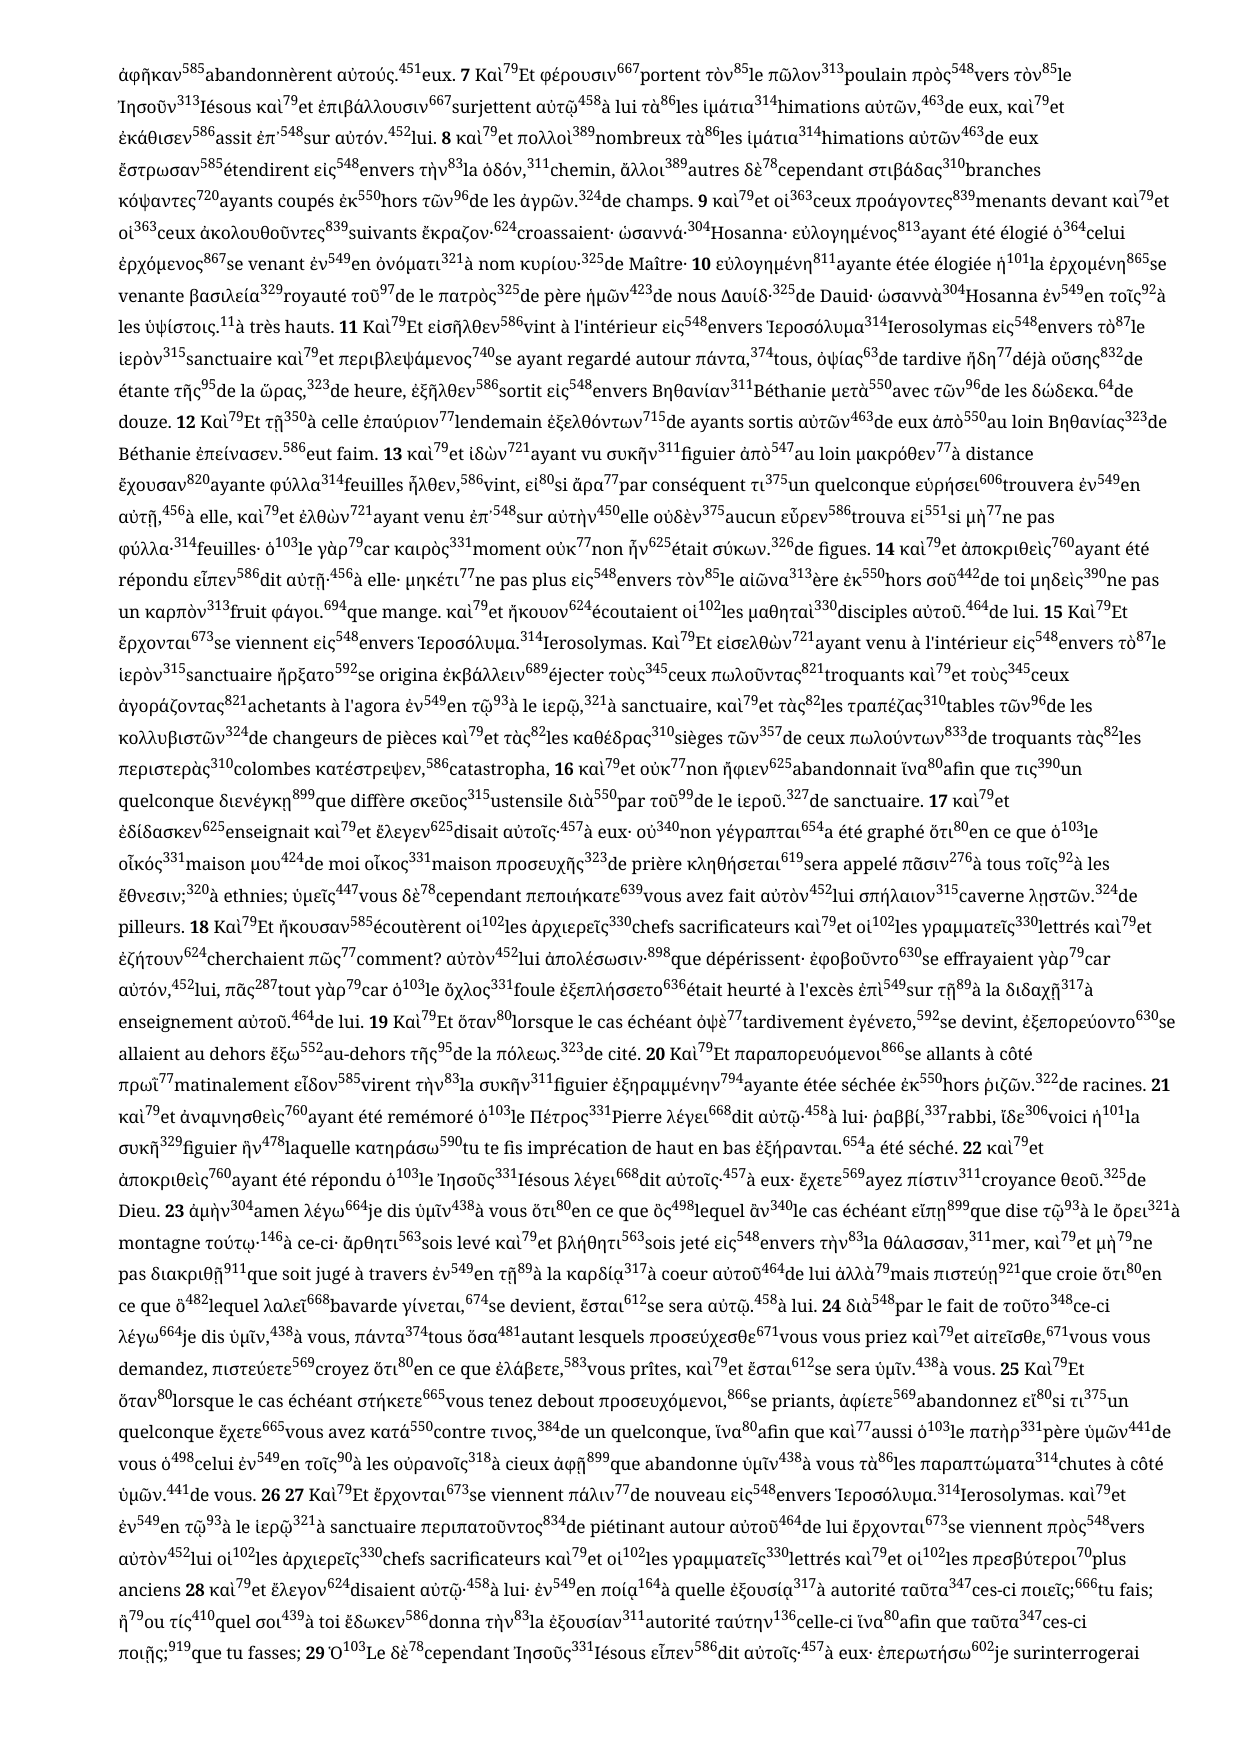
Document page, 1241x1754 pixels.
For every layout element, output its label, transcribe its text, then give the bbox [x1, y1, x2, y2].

text 1 Καὶ79Et ὅτε80lorsque ἐγγίζουσιν667approchent εἰς548envers Ἱεροσόλυμα314Ierosolymas εἰς548envers Βηθφαγὴ311Bethphagé καὶ79et Βηθανίαν311Béthanie πρὸς548vers τὸ87le ὄρος315montagne τῶν94de les ἐλαιῶν,322de oliviers, ἀποστέλλει668envoie δύο52deux τῶν96de les μαθητῶν324de disciples αὐτοῦ464de lui 2 καὶ79et λέγει668dit αὐτοῖς·457à eux· ὑπάγετε569dirigez en arrière εἰς548envers τὴν83la κώμην311village τὴν344celle κατέναντι552en contre face ὑμῶν,441de vous, καὶ79et εὐθὺς77directement εἰσπορευόμενοι866se allants à l'intérieur εἰς548envers αὐτὴν450elle εὑρήσετε603vous trouverez πῶλον313poulain δεδεμένον796ayant été lié ἐφ᾽548sur ὃν480lequel οὐδεὶς390aucun ἀνθρώπων324de êtres humains οὔπω77non encore ἐκάθισεν·586assit· λύσατε553déliez αὐτὸν452lui καὶ79et φέρετε.569portez. 3 καὶ79et ἐάν80si le cas échéant τις390un quelconque ὑμῖν438à vous εἴπῃ·899que dise· τί399quel ποιεῖτε665vous faites τοῦτο;348ce-ci; εἴπατε·553dites· ὅτι80en ce que ὁ103le κύριος331Maître αὐτοῦ464de lui χρείαν311besoin ἔχει,668a, καὶ79et εὐθὺς77directement αὐτὸν452lui ἀποστέλλει668envoie πάλιν77de nouveau ὧδε.77ici. 4 Καὶ79Et ἀπῆλθον585éloignèrent καὶ79et εὗρον585trouvèrent πῶλον313poulain δεδεμένον796ayant été lié πρὸς548vers τὴν83la θύραν311porte ἔξω77au-dehors ἐπὶ550sur τοῦ99de le ἀμφόδου327de contour du chemin καὶ79et λύουσιν667délient αὐτόν.452lui. 5 καί79et τινες389des quelconques τῶν357de ceux ἐκεῖ77là ἑστηκότων777de ayants dressés ἔλεγον624disaient αὐτοῖς·457à eux· τί399quel ποιεῖτε665vous faites λύοντες839déliants τὸν85le πῶλον;313poulain; 6 οἱ468ceux δὲ78cependant εἶπαν585dirent αὐτοῖς457à eux καθὼς77de haut en bas comme εἶπεν586dit ὁ103le Ἰησοῦς,331Iésous, καὶ79et ἀφῆκαν585abandonnèrent αὐτούς.451eux. 7 Καὶ79Et φέρουσιν667portent τὸν85le πῶλον313poulain πρὸς548vers τὸν85le Ἰησοῦν313Iésous καὶ79et ἐπιβάλλουσιν667surjettent αὐτῷ458à lui τὰ86les ἱμάτια314himations αὐτῶν,463de eux, καὶ79et ἐκάθισεν586assit ἐπ᾽548sur αὐτόν.452lui. 8 καὶ79et πολλοὶ389nombreux τὰ86les ἱμάτια314himations αὐτῶν463de eux ἔστρωσαν585étendirent εἰς548envers τὴν83la ὁδόν,311chemin, ἄλλοι389autres δὲ78cependant στιβάδας310branches κόψαντες720ayants coupés ἐκ550hors τῶν96de les ἀγρῶν.324de champs. 9 καὶ79et οἱ363ceux προάγοντες839menants devant καὶ79et οἱ363ceux ἀκολουθοῦντες839suivants ἔκραζον·624croassaient· ὡσαννά·304Hosanna· εὐλογημένος813ayant été élogié ὁ364celui ἐρχόμενος867se venant ἐν549en ὀνόματι321à nom κυρίου·325de Maître· 10 εὐλογημένη811ayante étée élogiée ἡ101la ἐρχομένη865se venante βασιλεία329royauté τοῦ97de le πατρὸς325de père ἡμῶν423de nous Δαυίδ·325de Dauid· ὡσαννὰ304Hosanna ἐν549en τοῖς92à les ὑψίστοις.11à très hauts. 11 Καὶ79Et εἰσῆλθεν586vint à l'intérieur εἰς548envers Ἱεροσόλυμα314Ierosolymas εἰς548envers τὸ87le ἱερὸν315sanctuaire καὶ79et περιβλεψάμενος740se ayant regardé autour πάντα,374tous, ὀψίας63de tardive ἤδη77déjà οὔσης832de étante τῆς95de la ὥρας,323de heure, ἐξῆλθεν586sortit εἰς548envers Βηθανίαν311Béthanie μετὰ550avec τῶν96de les δώδεκα.64de douze. 12 Καὶ79Et τῇ350à celle ἐπαύριον77lendemain ἐξελθόντων715de ayants sortis αὐτῶν463de eux ἀπὸ550au loin Βηθανίας323de Béthanie ἐπείνασεν.586eut faim. 13 καὶ79et ἰδὼν721ayant vu συκῆν311figuier ἀπὸ547au loin μακρόθεν77à distance ἔχουσαν820ayante φύλλα314feuilles ἦλθεν,586vint, εἰ80si ἄρα77par conséquent τι375un quelconque εὑρήσει606trouvera ἐν549en αὐτῇ,456à elle, καὶ79et ἐλθὼν721ayant venu ἐπ᾽548sur αὐτὴν450elle οὐδὲν375aucun εὗρεν586trouva εἰ551si μὴ77ne pas φύλλα·314feuilles· ὁ103le γὰρ79car καιρὸς331moment οὐκ77non ἦν625était σύκων.326de figues. 14 καὶ79et ἀποκριθεὶς760ayant été répondu εἶπεν586dit αὐτῇ·456à elle· μηκέτι77ne pas plus εἰς548envers τὸν85le αἰῶνα313ère ἐκ550hors σοῦ442de toi μηδεὶς390ne pas un καρπὸν313fruit φάγοι.694que mange. καὶ79et ἤκουον624écoutaient οἱ102les μαθηταὶ330disciples αὐτοῦ.464de lui. 15 Καὶ79Et ἔρχονται673se viennent εἰς548envers Ἱεροσόλυμα.314Ierosolymas. Καὶ79Et εἰσελθὼν721ayant venu à l'intérieur εἰς548envers τὸ87le ἱερὸν315sanctuaire ἤρξατο592se origina ἐκβάλλειν689éjecter τοὺς345ceux πωλοῦντας821troquants καὶ79et τοὺς345ceux ἀγοράζοντας821achetants à l'agora ἐν549en τῷ93à le ἱερῷ,321à sanctuaire, καὶ79et τὰς82les τραπέζας310tables τῶν96de les κολλυβιστῶν324de changeurs de pièces καὶ79et τὰς82les καθέδρας310sièges τῶν357de ceux πωλούντων833de troquants τὰς82les περιστερὰς310colombes κατέστρεψεν,586catastropha, 16 καὶ79et οὐκ77non ἤφιεν625abandonnait ἵνα80afin que τις390un quelconque διενέγκῃ899que diffère σκεῦος315ustensile διὰ550par τοῦ99de le ἱεροῦ.327de sanctuaire. 17 καὶ79et ἐδίδασκεν625enseignait καὶ79et ἔλεγεν625disait αὐτοῖς·457à eux· οὐ340non γέγραπται654a été graphé ὅτι80en ce que ὁ103le οἶκός331maison μου424de moi οἶκος331maison προσευχῆς323de prière κληθήσεται619sera appelé πᾶσιν276à tous τοῖς92à les ἔθνεσιν;320à ethnies; ὑμεῖς447vous δὲ78cependant πεποιήκατε639vous avez fait αὐτὸν452lui σπήλαιον315caverne λῃστῶν.324de pilleurs. 18 Καὶ79Et ἤκουσαν585écoutèrent οἱ102les ἀρχιερεῖς330chefs sacrificateurs καὶ79et οἱ102les γραμματεῖς330lettrés καὶ79et ἐζήτουν624cherchaient πῶς77comment? αὐτὸν452lui ἀπολέσωσιν·898que dépérissent· ἐφοβοῦντο630se effrayaient γὰρ79car αὐτόν,452lui, πᾶς287tout γὰρ79car ὁ103le ὄχλος331foule ἐξεπλήσσετο636était heurté à l'excès ἐπὶ549sur τῇ89à la διδαχῇ317à enseignement αὐτοῦ.464de lui. 19 Καὶ79Et ὅταν80lorsque le cas échéant ὀψὲ77tardivement ἐγένετο,592se devint, ἐξεπορεύοντο630se allaient au dehors ἔξω552au-dehors τῆς95de la πόλεως.323de cité. 20 Καὶ79Et παραπορευόμενοι866se allants à côté πρωῒ77matinalement εἶδον585virent τὴν83la συκῆν311figuier ἐξηραμμένην794ayante étée séchée ἐκ550hors ῥιζῶν.322de racines. 21 καὶ79et ἀναμνησθεὶς760ayant été remémoré ὁ103le Πέτρος331Pierre λέγει668dit αὐτῷ·458à lui· ῥαββί,337rabbi, ἴδε306voici ἡ101la συκῆ329figuier ἣν478laquelle κατηράσω590tu te fis imprécation de haut en bas ἐξήρανται.654a été séché. 22 καὶ79et ἀποκριθεὶς760ayant été répondu ὁ103le Ἰησοῦς331Iésous λέγει668dit αὐτοῖς·457à eux· ἔχετε569ayez πίστιν311croyance θεοῦ.325de Dieu. 23 ἀμὴν304amen λέγω664je dis ὑμῖν438à vous ὅτι80en ce que ὃς498lequel ἂν340le cas échéant εἴπῃ899que dise τῷ93à le ὄρει321à montagne τούτῳ·146à ce-ci· ἄρθητι563sois levé καὶ79et βλήθητι563sois jeté εἰς548envers τὴν83la θάλασσαν,311mer, καὶ79et μὴ79ne pas διακριθῇ911que soit jugé à travers ἐν549en τῇ89à la καρδίᾳ317à coeur αὐτοῦ464de lui ἀλλὰ79mais πιστεύῃ921que croie ὅτι80en ce que ὃ482lequel λαλεῖ668bavarde γίνεται,674se devient, ἔσται612se sera αὐτῷ.458à lui. 24 διὰ548par le fait de τοῦτο348ce-ci λέγω664je dis ὑμῖν,438à vous, πάντα374tous ὅσα481autant lesquels προσεύχεσθε671vous vous priez καὶ79et αἰτεῖσθε,671vous vous demandez, πιστεύετε569croyez ὅτι80en ce que ἐλάβετε,583vous prîtes, καὶ79et ἔσται612se sera ὑμῖν.438à vous. 25 Καὶ79Et ὅταν80lorsque le cas échéant στήκετε665vous tenez debout προσευχόμενοι,866se priants, ἀφίετε569abandonnez εἴ80si τι375un quelconque ἔχετε665vous avez κατά550contre τινος,384de un quelconque, ἵνα80afin que καὶ77aussi ὁ103le πατὴρ331père ὑμῶν441de vous ὁ498celui ἐν549en τοῖς90à les οὐρανοῖς318à cieux ἀφῇ899que abandonne ὑμῖν438à vous τὰ86les παραπτώματα314chutes à côté ὑμῶν.441de vous. 26 27 Καὶ79Et ἔρχονται673se viennent πάλιν77de nouveau εἰς548envers Ἱεροσόλυμα.314Ierosolymas. καὶ79et ἐν549en τῷ93à le ἱερῷ321à sanctuaire περιπατοῦντος834de piétinant autour αὐτοῦ464de lui ἔρχονται673se viennent πρὸς548vers αὐτὸν452lui οἱ102les ἀρχιερεῖς330chefs sacrificateurs καὶ79et οἱ102les γραμματεῖς330lettrés καὶ79et οἱ102les πρεσβύτεροι70plus anciens 28 καὶ79et ἔλεγον624disaient αὐτῷ·458à lui· ἐν549en ποίᾳ164à quelle ἐξουσίᾳ317à autorité ταῦτα347ces-ci ποιεῖς;666tu fais; ἢ79ou τίς410quel σοι439à toi ἔδωκεν586donna τὴν83la ἐξουσίαν311autorité ταύτην136celle-ci ἵνα80afin que ταῦτα347ces-ci ποιῇς;919que tu fasses; 29 Ὁ103Le δὲ78cependant Ἰησοῦς331Iésous εἶπεν586dit αὐτοῖς·457à eux· ἐπερωτήσω602je surinterrogerai ὑμᾶς436vous κἀγὼ431et moi ἕνα179un λόγον,313discours, καὶ79et ἀποκρίθητέ562soyez répondus μοι420à moi καὶ79et ἐρῶ602je dirai ὑμῖν438à vous ἐν549en ποίᾳ164à quelle ἐξουσίᾳ317à autorité ταῦτα347ces-ci ποιῶ·664je fais· 30 τὸ105le βάπτισμα333baptême τὸ366ce Ἰωάννου325de Ioannes ἐξ550hors οὐρανοῦ325de ciel ἦν625était ἢ79ou ἐξ550hors ἀνθρώπων;324de êtres humains; ἀποκρίθητέ562soyez répondus μοι.420à moi. 31 Καὶ79Et διελογίζοντο630se calculaient au-travers πρὸς548vers ἑαυτοὺς527eux-mêmes λέγοντες·839disants· ἐὰν80si le cas échéant εἴπωμεν·894que nous disions· ἐξ550hors οὐρανοῦ,325de ciel, ἐρεῖ·606dira· διὰ548par le fait de τί399quel [οὖν]79[donc] οὐκ77non ἐπιστεύσατε583vous crûtes αὐτῷ;458à lui; 32 ἀλλ᾽79mais εἴπωμεν·894que nous disions· ἐξ550hors ἀνθρώπων;324de êtres humains; –935– ἐφοβοῦντο630se effrayaient τὸν85le ὄχλον·313foule· ἅπαντες389en totalités γὰρ79car εἶχον624avaient τὸν85le Ἰωάννην313Ioannes ὄντως77réellement ὅτι80en ce que προφήτης331prophète ἦν.625était. 33 Καὶ79Et ἀποκριθέντες759ayants étés répondus τῷ91à le Ἰησοῦ319à Iésous λέγουσιν·667disent· οὐκ77non οἴδαμεν.637nous avons su. καὶ79et ὁ103le Ἰησοῦς331Iésous λέγει668dit αὐτοῖς·457à eux· οὐδὲ77non cependant ἐγὼ431moi λέγω664je dis ὑμῖν438à vous ἐν549en ποίᾳ164à quelle ἐξουσίᾳ317à autorité ταῦτα347ces-ci ποιῶ.664je fais. [118, 59, 1181, 1665]
